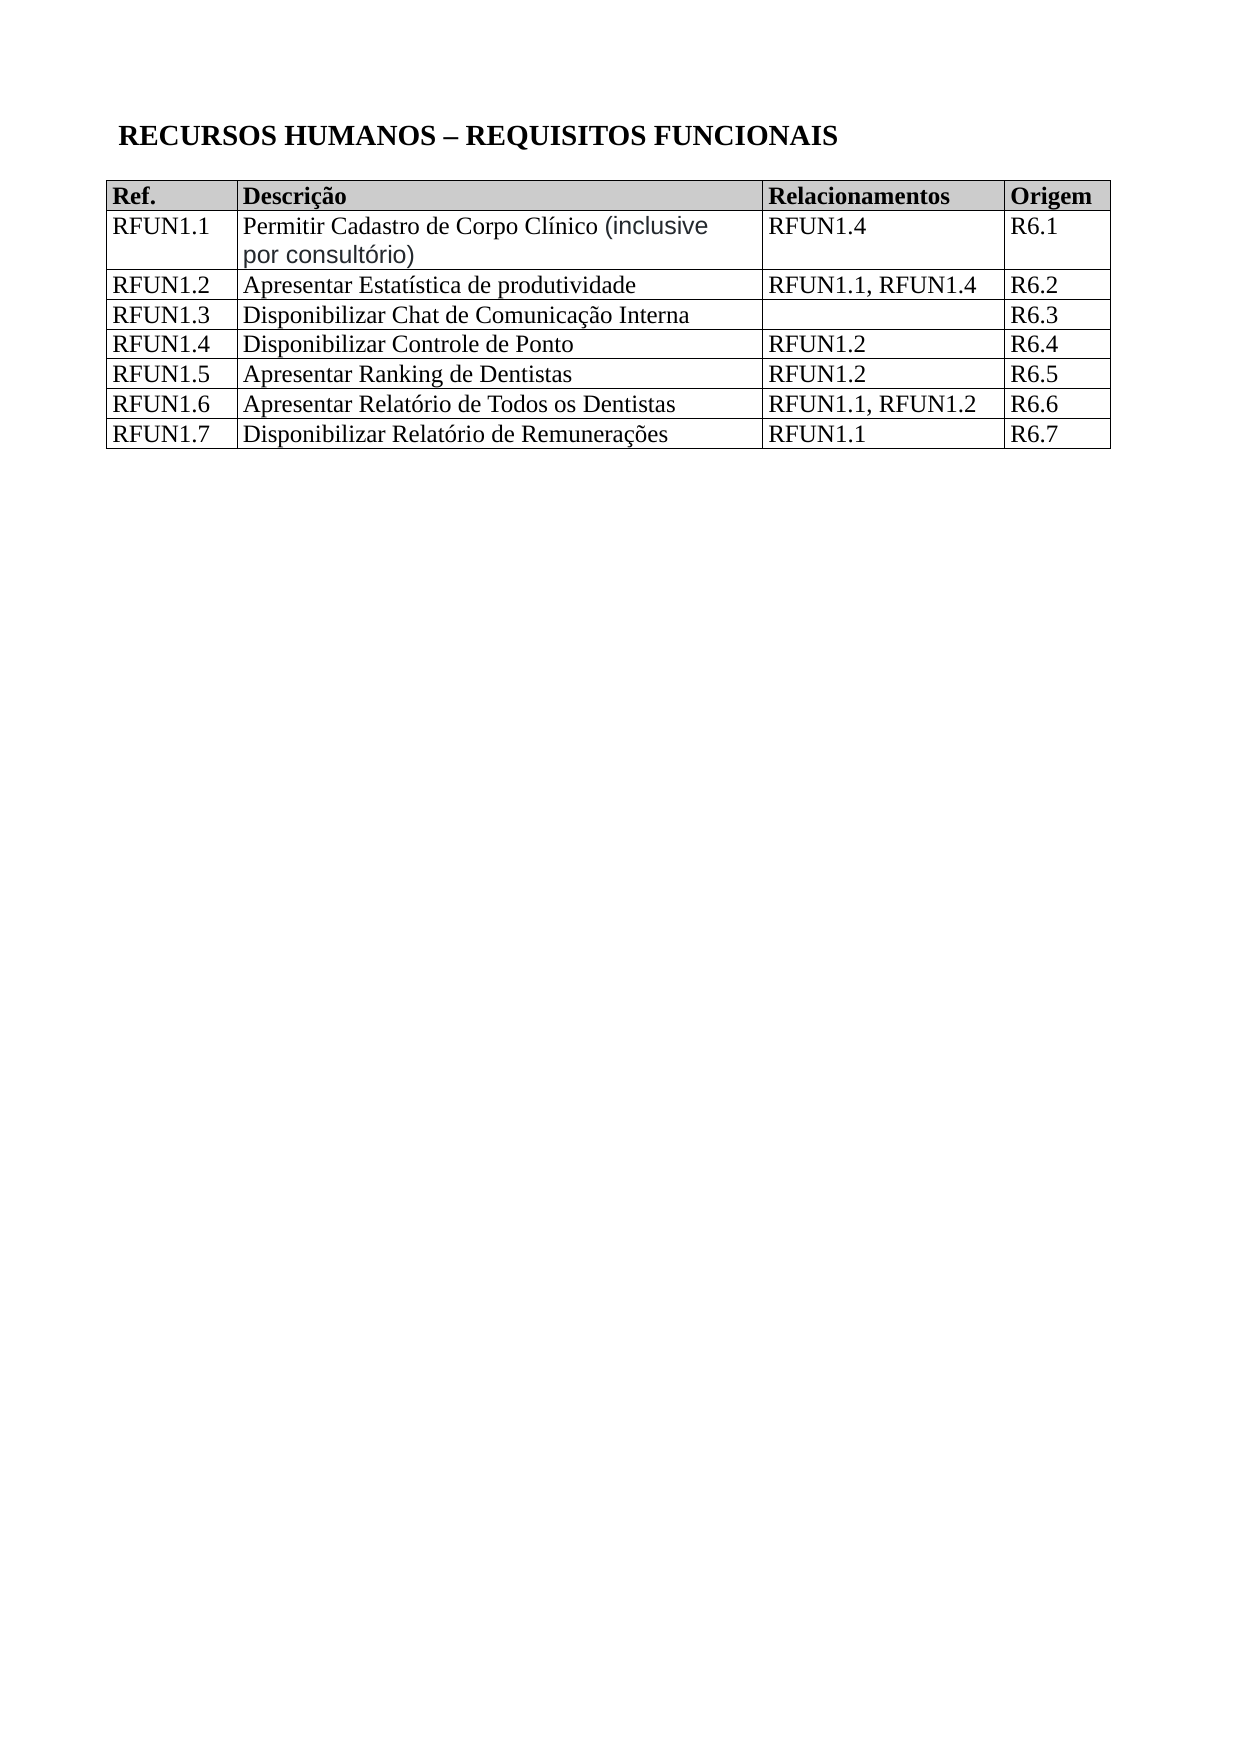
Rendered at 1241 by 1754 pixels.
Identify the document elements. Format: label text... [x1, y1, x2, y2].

table_cell RFUN1.4 [107, 330, 237, 358]
table_cell R6.3 [1005, 300, 1110, 328]
table_cell RFUN1.5 [107, 359, 237, 388]
table_cell R6.1 [1005, 211, 1110, 269]
table_cell RFUN1.7 [107, 419, 237, 448]
table_cell RFUN1.2 [107, 270, 237, 299]
table_cell R6.5 [1005, 359, 1110, 388]
table_cell Disponibilizar Relatório de Remunerações [238, 419, 762, 448]
table_cell RFUN1.6 [107, 389, 237, 418]
table_cell Apresentar Relatório de Todos os Dentistas [238, 389, 762, 418]
table_cell RFUN1.1 [763, 419, 1004, 448]
table_cell RFUN1.2 [763, 330, 1004, 358]
text RECURSOS HUMANOS – REQUISITOS FUNCIONAIS [118, 118, 1122, 152]
table_cell Apresentar Ranking de Dentistas [238, 359, 762, 388]
table_header Ref. [107, 181, 237, 210]
table_cell Disponibilizar Chat de Comunicação Interna [238, 300, 762, 328]
table_cell RFUN1.1, RFUN1.4 [763, 270, 1004, 299]
table_cell RFUN1.2 [763, 359, 1004, 388]
table_cell [763, 300, 1004, 328]
table_cell R6.4 [1005, 330, 1110, 358]
table_cell R6.6 [1005, 389, 1110, 418]
table_cell RFUN1.1, RFUN1.2 [763, 389, 1004, 418]
table_cell Permitir Cadastro de Corpo Clínico (inclusive por consultório) [238, 211, 762, 269]
table_header Origem [1005, 181, 1110, 210]
table_cell RFUN1.4 [763, 211, 1004, 269]
table_cell R6.7 [1005, 419, 1110, 448]
table_cell R6.2 [1005, 270, 1110, 299]
table_cell RFUN1.3 [107, 300, 237, 328]
table_cell Apresentar Estatística de produtividade [238, 270, 762, 299]
table_cell Disponibilizar Controle de Ponto [238, 330, 762, 358]
table_header Descrição [238, 181, 762, 210]
table_header Relacionamentos [763, 181, 1004, 210]
table_cell RFUN1.1 [107, 211, 237, 269]
